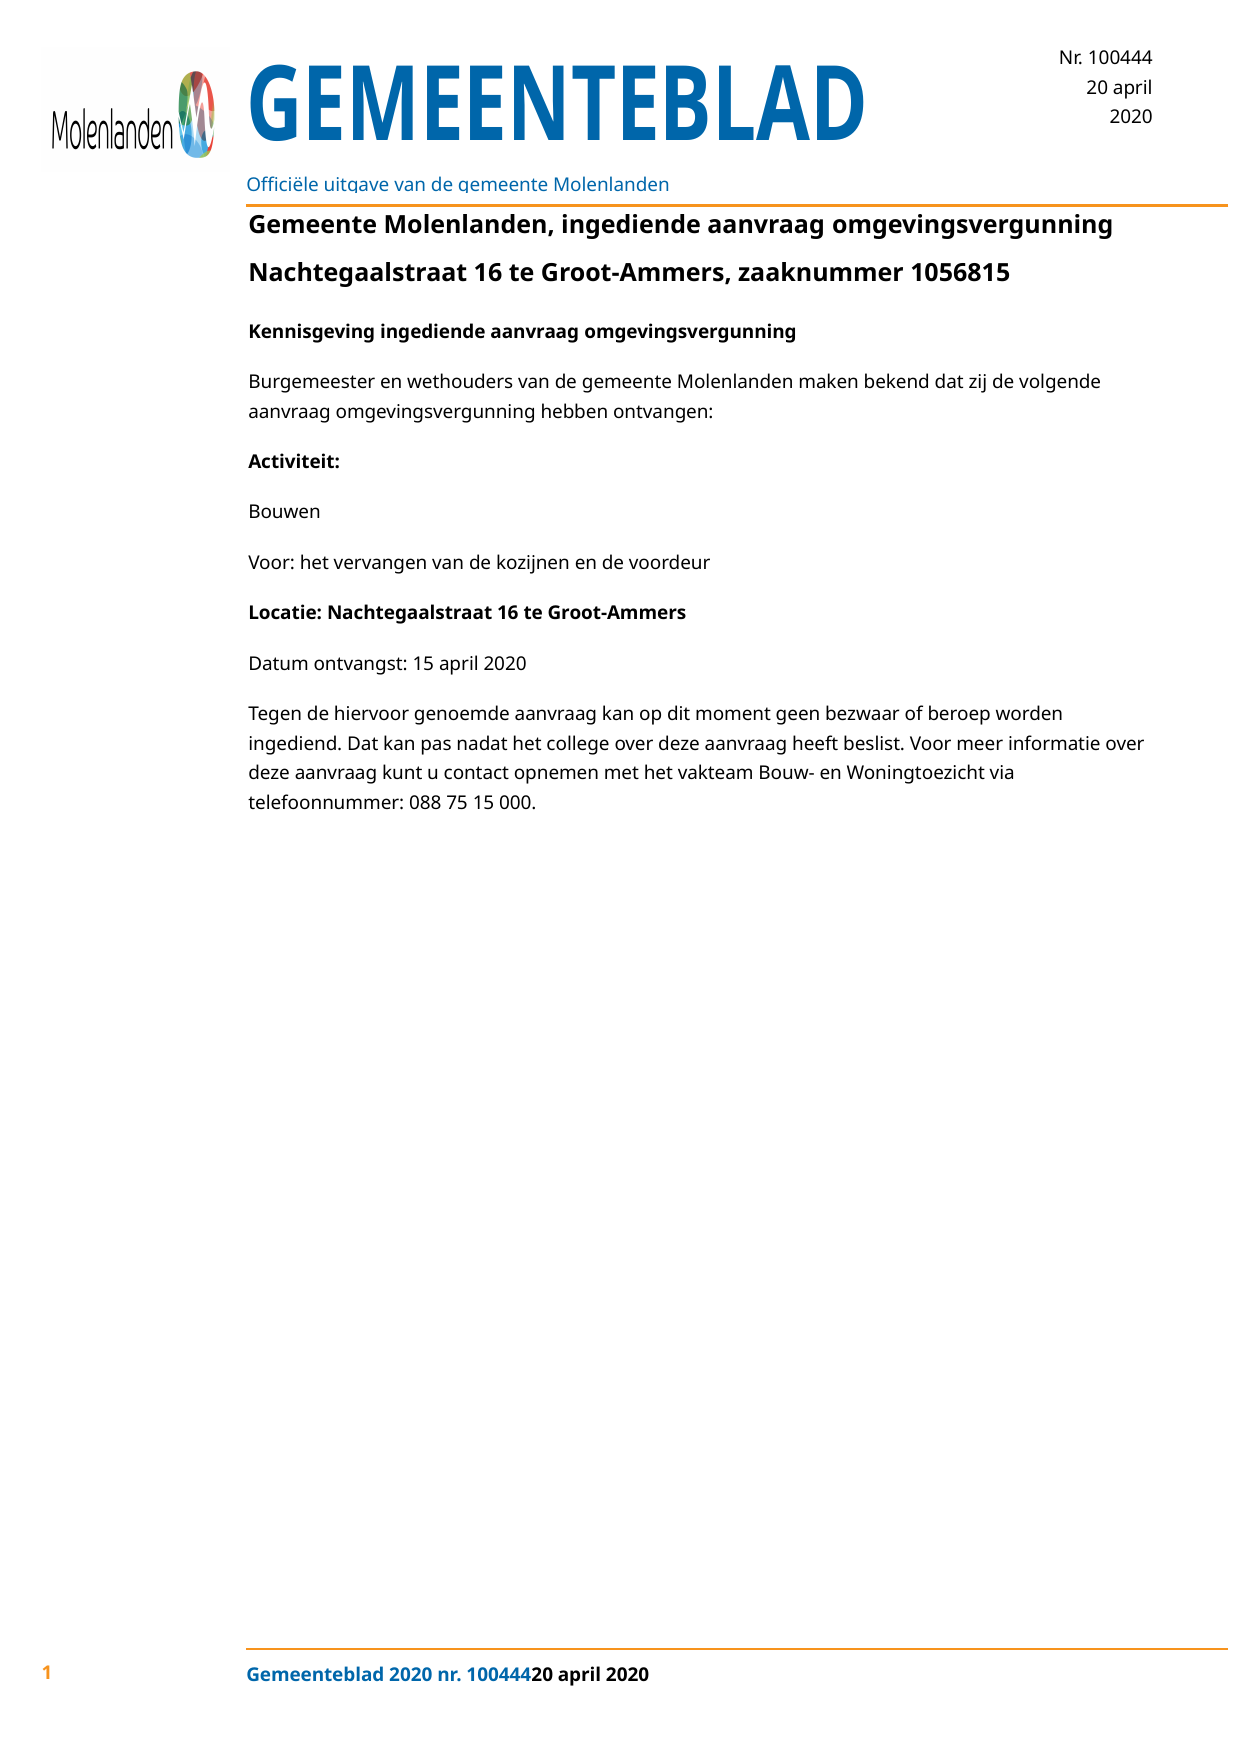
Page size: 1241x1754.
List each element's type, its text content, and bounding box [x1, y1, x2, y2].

text Voor: het vervangen van de kozijnen en de voordeur [248, 549, 1152, 575]
text Datum ontvangst: 15 april 2020 [248, 650, 1152, 676]
picture [41, 47, 231, 172]
text Tegen de hiervoor genoemde aanvraag kan op dit moment geen bezwaar of beroep worden ingediend. Dat kan pas nadat het college over deze aanvraag heeft beslist. Voor meer informatie over deze aanvraag kunt u contact opnemen met het vakteam Bouw- en Woningtoezicht via telefoonnummer: 088 75 15 000. [248, 700, 1152, 815]
text Kennisgeving ingediende aanvraag omgevingsvergunning [248, 318, 1152, 344]
text Activiteit: [248, 448, 1152, 474]
text Locatie: Nachtegaalstraat 16 te Groot-Ammers [248, 599, 1152, 625]
text Gemeente Molenlanden, ingediende aanvraag omgevingsvergunning Nachtegaalstraat 16 te Groot-Ammers, zaaknummer 1056815 [248, 207, 1152, 288]
text Bouwen [248, 499, 1152, 524]
text Burgemeester en wethouders van de gemeente Molenlanden maken bekend dat zij de volgende aanvraag omgevingsvergunning hebben ontvangen: [248, 368, 1152, 424]
